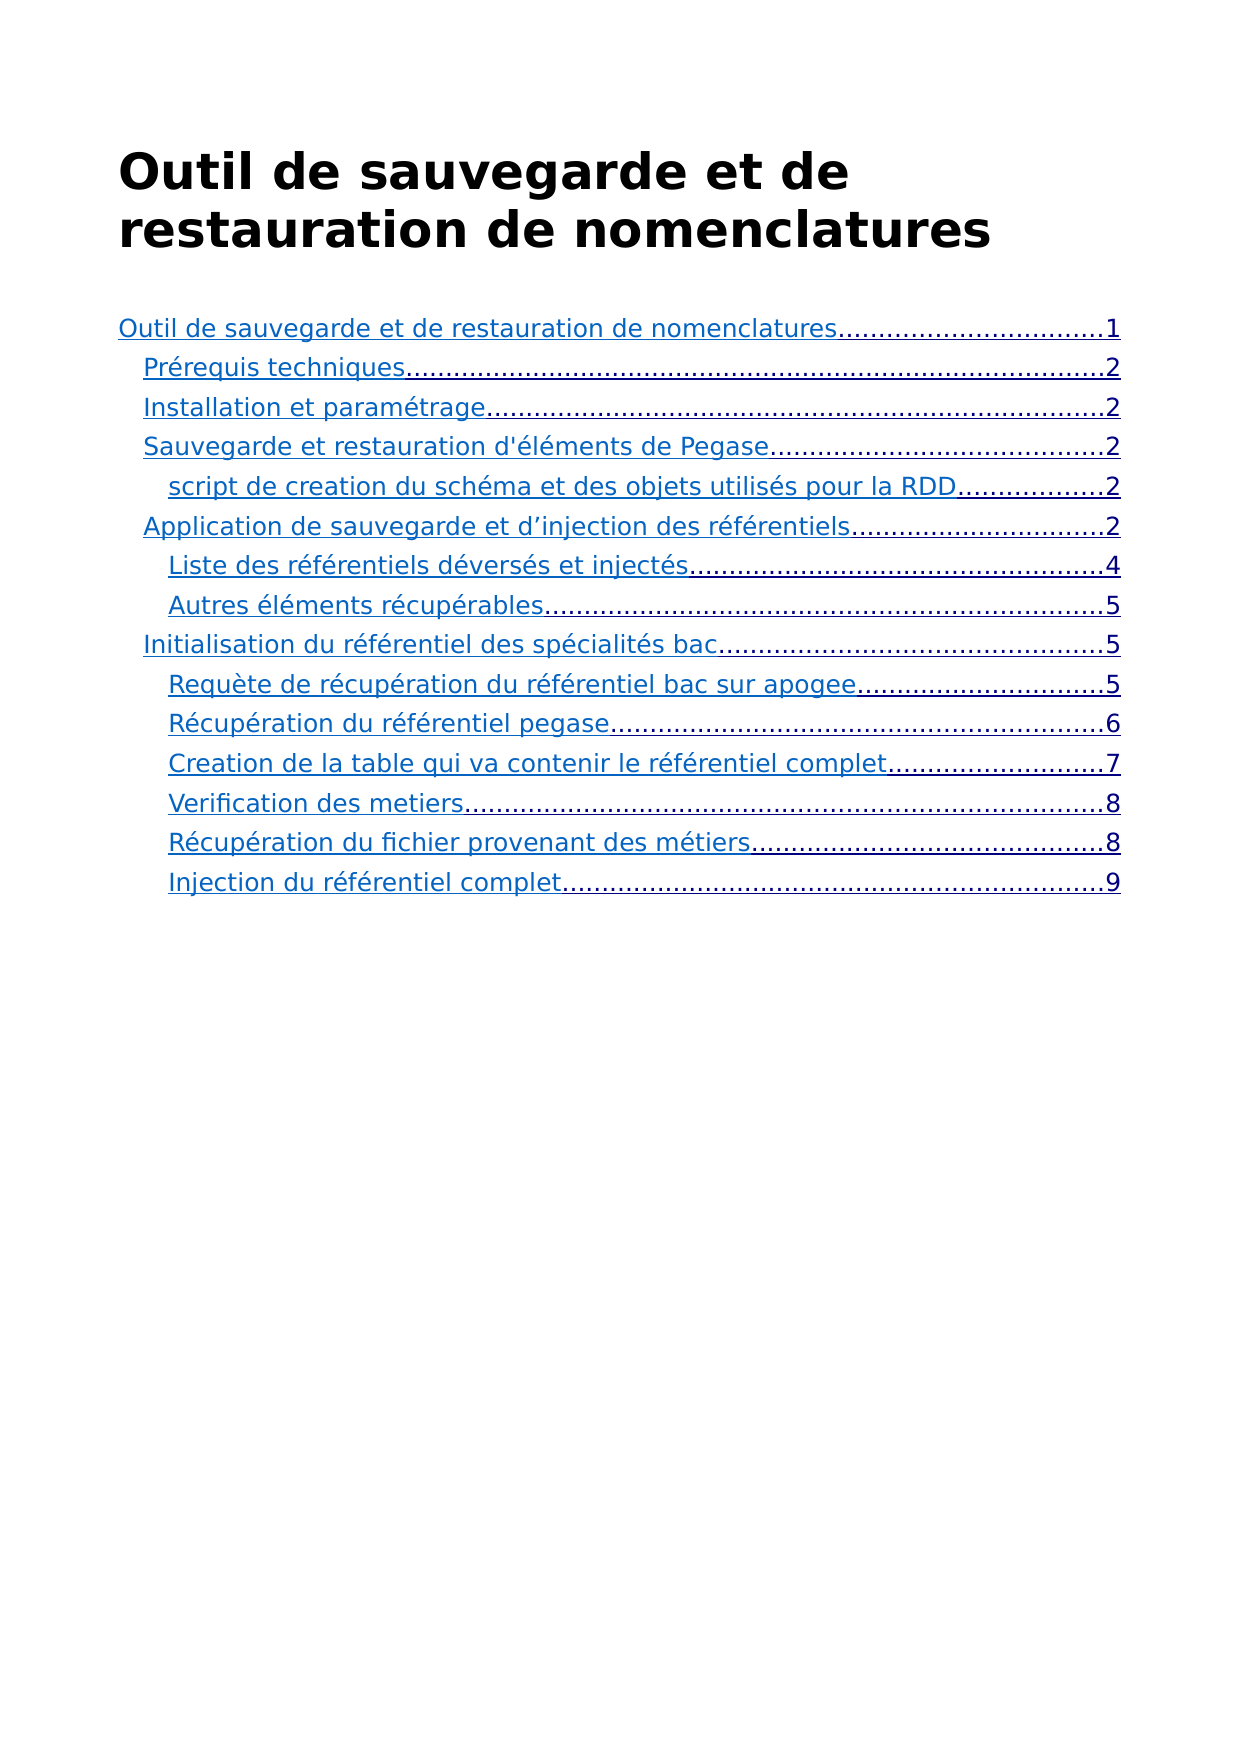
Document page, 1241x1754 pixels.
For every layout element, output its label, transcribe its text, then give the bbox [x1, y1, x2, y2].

text Prérequis techniques 2 [143, 353, 1122, 382]
text Récupération du référentiel pegase 6 [168, 709, 1122, 739]
text Initialisation du référentiel des spécialités bac 5 [143, 630, 1122, 659]
text Installation et paramétrage 2 [143, 393, 1122, 422]
text Outil de sauvegarde et de restauration de nomenclatures 1 [118, 314, 1122, 343]
text script de creation du schéma et des objets utilisés pour la RDD 2 [168, 472, 1122, 501]
text Injection du référentiel complet 9 [168, 868, 1122, 897]
text Creation de la table qui va contenir le référentiel complet 7 [168, 749, 1122, 778]
text Verification des metiers 8 [168, 789, 1122, 818]
text Requète de récupération du référentiel bac sur apogee 5 [168, 670, 1122, 699]
text Liste des référentiels déversés et injectés 4 [168, 551, 1122, 580]
text Autres éléments récupérables 5 [168, 591, 1122, 620]
subtitle Outil de sauvegarde et de restauration de nomenclatures [118, 143, 1122, 259]
text Sauvegarde et restauration d'éléments de Pegase 2 [143, 432, 1122, 462]
text Récupération du fichier provenant des métiers 8 [168, 828, 1122, 857]
text Application de sauvegarde et d’injection des référentiels 2 [143, 512, 1122, 541]
